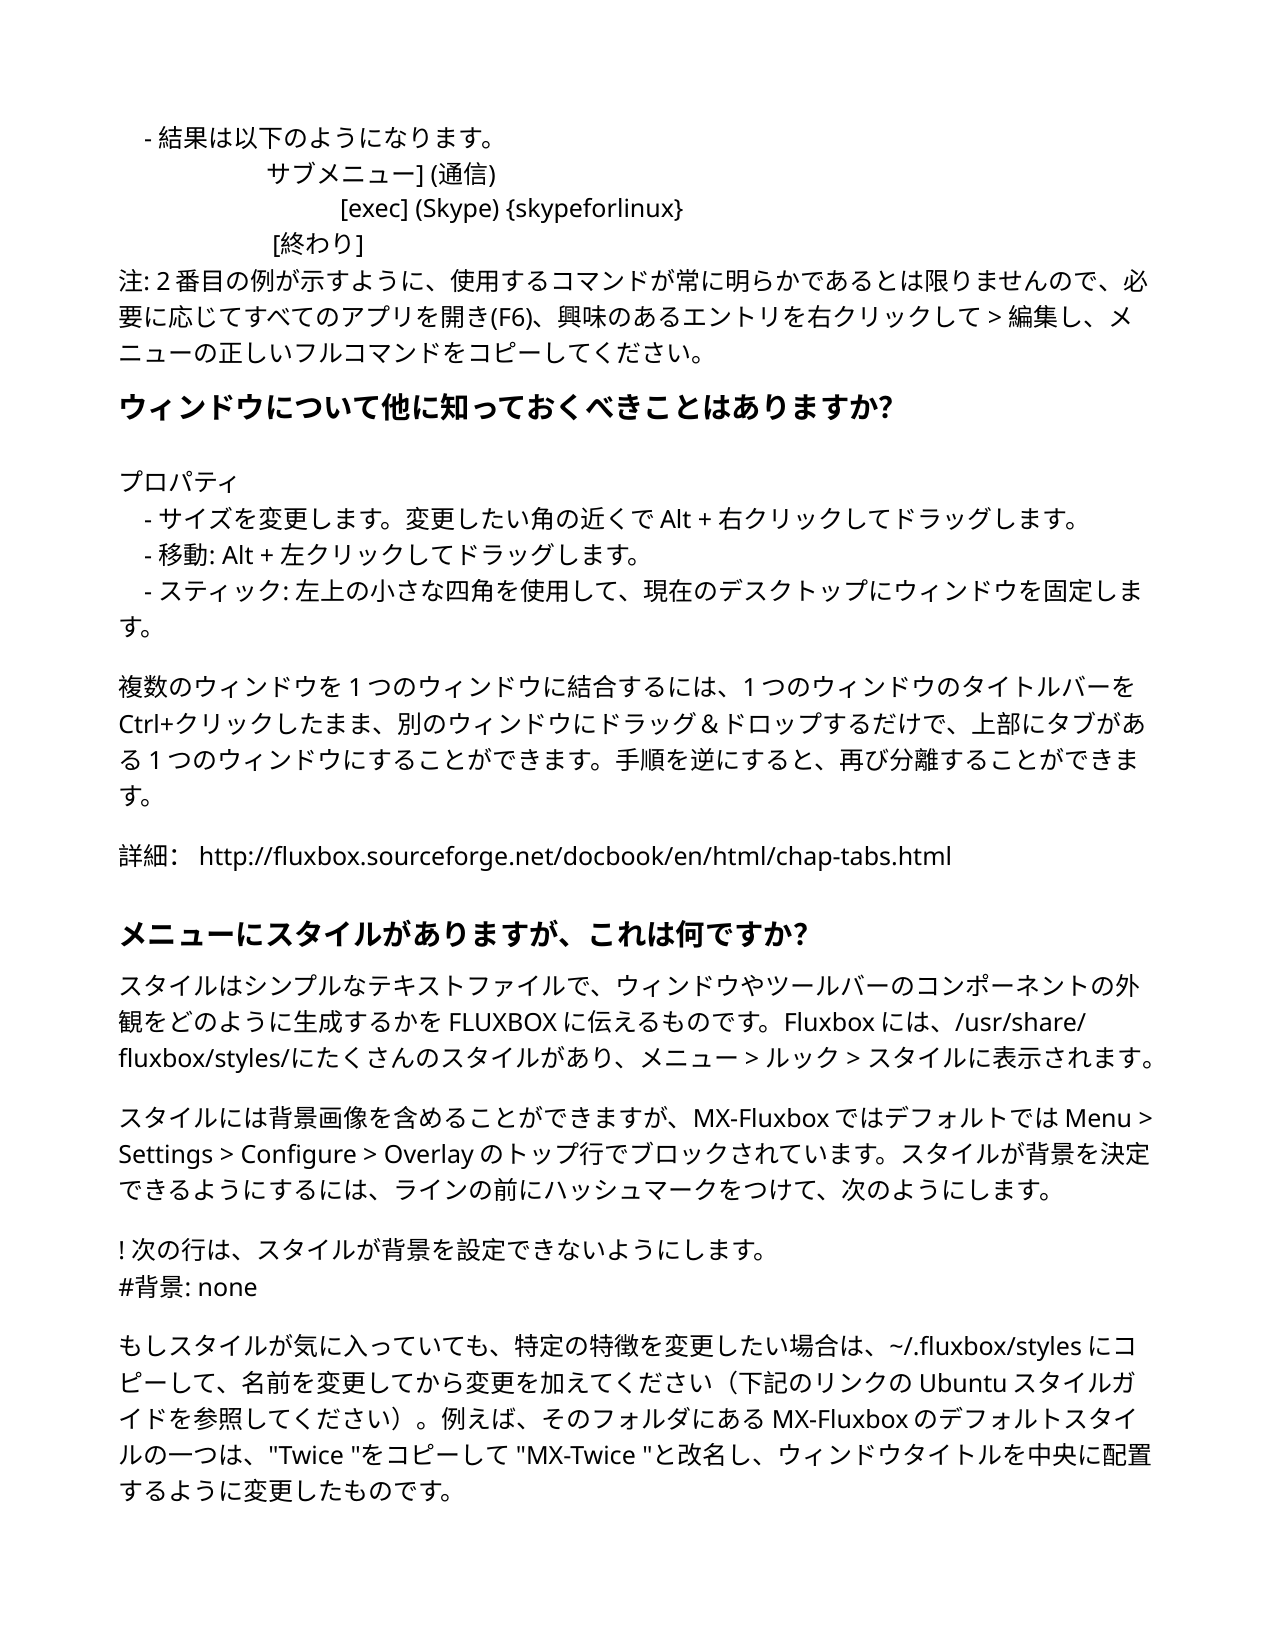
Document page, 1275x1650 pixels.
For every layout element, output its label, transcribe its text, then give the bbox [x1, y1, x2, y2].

text [終わり] [118, 225, 1157, 261]
text 注: 2番目の例が示すように、使用するコマンドが常に明らかであるとは限りませんので、必要に応じてすべてのアプリを開き(F6)、興味のあるエントリを右クリックして > 編集し、メニューの正しいフルコマンドをコピーしてください。 [118, 261, 1157, 370]
subtitle メニューにスタイルがありますが、これは何ですか？ [118, 911, 1157, 953]
text サブメニュー] (通信) [118, 154, 1157, 191]
text 複数のウィンドウを1つのウィンドウに結合するには、1つのウィンドウのタイトルバーをCtrl+クリックしたまま、別のウィンドウにドラッグ＆ドロップするだけで、上部にタブがある1つのウィンドウにすることができます。手順を逆にすると、再び分離することができます。 [118, 668, 1157, 813]
text ! 次の行は、スタイルが背景を設定できないようにします。 [118, 1231, 1157, 1267]
text スタイルには背景画像を含めることができますが、MX-FluxboxではデフォルトではMenu > Settings > Configure > Overlayのトップ行でブロックされています。スタイルが背景を決定できるようにするには、ラインの前にハッシュマークをつけて、次のようにします。 [118, 1098, 1157, 1207]
text - 結果は以下のようになります。 [118, 118, 1157, 154]
text [exec] (Skype) {skypeforlinux} [118, 191, 1157, 225]
text - サイズを変更します。変更したい角の近くでAlt + 右クリックしてドラッグします。 [118, 499, 1157, 535]
text - 移動: Alt + 左クリックしてドラッグします。 [118, 535, 1157, 572]
text #背景: none [118, 1267, 1157, 1303]
text 詳細： http://fluxbox.sourceforge.net/docbook/en/html/chap-tabs.html [118, 836, 1157, 873]
text もしスタイルが気に入っていても、特定の特徴を変更したい場合は、~/.fluxbox/stylesにコピーして、名前を変更してから変更を加えてください（下記のリンクのUbuntuスタイルガイドを参照してください）。例えば、そのフォルダにあるMX-Fluxboxのデフォルトスタイルの一つは、"Twice "をコピーして "MX-Twice "と改名し、ウィンドウタイトルを中央に配置するように変更したものです。 [118, 1327, 1157, 1508]
text - スティック: 左上の小さな四角を使用して、現在のデスクトップにウィンドウを固定します。 [118, 572, 1157, 644]
subtitle ウィンドウについて他に知っておくべきことはありますか？ [118, 384, 1157, 427]
text プロパティ [118, 463, 1157, 499]
text スタイルはシンプルなテキストファイルで、ウィンドウやツールバーのコンポーネントの外観をどのように生成するかをFLUXBOXに伝えるものです。Fluxboxには、/usr/share/fluxbox/styles/にたくさんのスタイルがあり、メニュー > ルック > スタイルに表示されます。 [118, 966, 1157, 1075]
